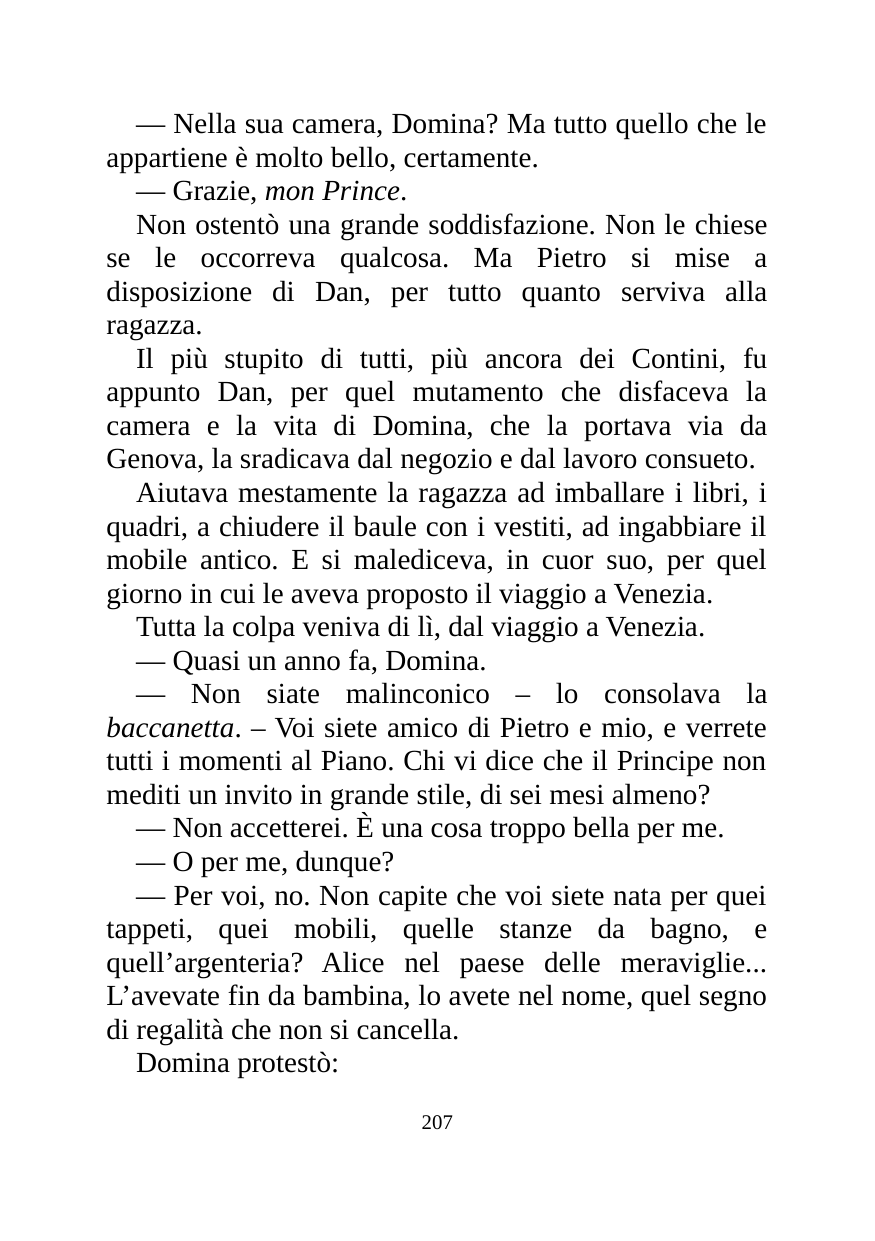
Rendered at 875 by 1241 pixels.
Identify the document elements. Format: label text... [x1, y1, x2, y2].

text — Non accetterei. È una cosa troppo bella per me. [106, 811, 768, 844]
text Il più stupito di tutti, più ancora dei Contini, fu appunto Dan, per quel mutamento che disfaceva la camera e la vita di Domina, che la portava via da Genova, la sradicava dal negozio e dal lavoro consueto. [106, 341, 768, 475]
text — Non siate malinconico – lo consolava la baccanetta. – Voi siete amico di Pietro e mio, e verrete tutti i momenti al Piano. Chi vi dice che il Principe non mediti un invito in grande stile, di sei mesi almeno? [106, 676, 768, 811]
text Domina protestò: [106, 1045, 768, 1079]
text — Nella sua camera, Domina? Ma tutto quello che le appartiene è molto bello, certamente. [106, 106, 768, 173]
text Tutta la colpa veniva di lì, dal viaggio a Venezia. [106, 609, 768, 643]
text — O per me, dunque? [106, 844, 768, 878]
text — Grazie, mon Prince. [106, 173, 768, 207]
text — Quasi un anno fa, Domina. [106, 643, 768, 676]
text Non ostentò una grande soddisfazione. Non le chiese se le occorreva qualcosa. Ma Pietro si mise a disposizione di Dan, per tutto quanto serviva alla ragazza. [106, 207, 768, 341]
text — Per voi, no. Non capite che voi siete nata per quei tappeti, quei mobili, quelle stanze da bagno, e quell’argenteria? Alice nel paese delle meraviglie... L’avevate fin da bambina, lo avete nel nome, quel segno di regalità che non si cancella. [106, 878, 768, 1045]
text Aiutava mestamente la ragazza ad imballare i libri, i quadri, a chiudere il baule con i vestiti, ad ingabbiare il mobile antico. E si malediceva, in cuor suo, per quel giorno in cui le aveva proposto il viaggio a Venezia. [106, 475, 768, 609]
